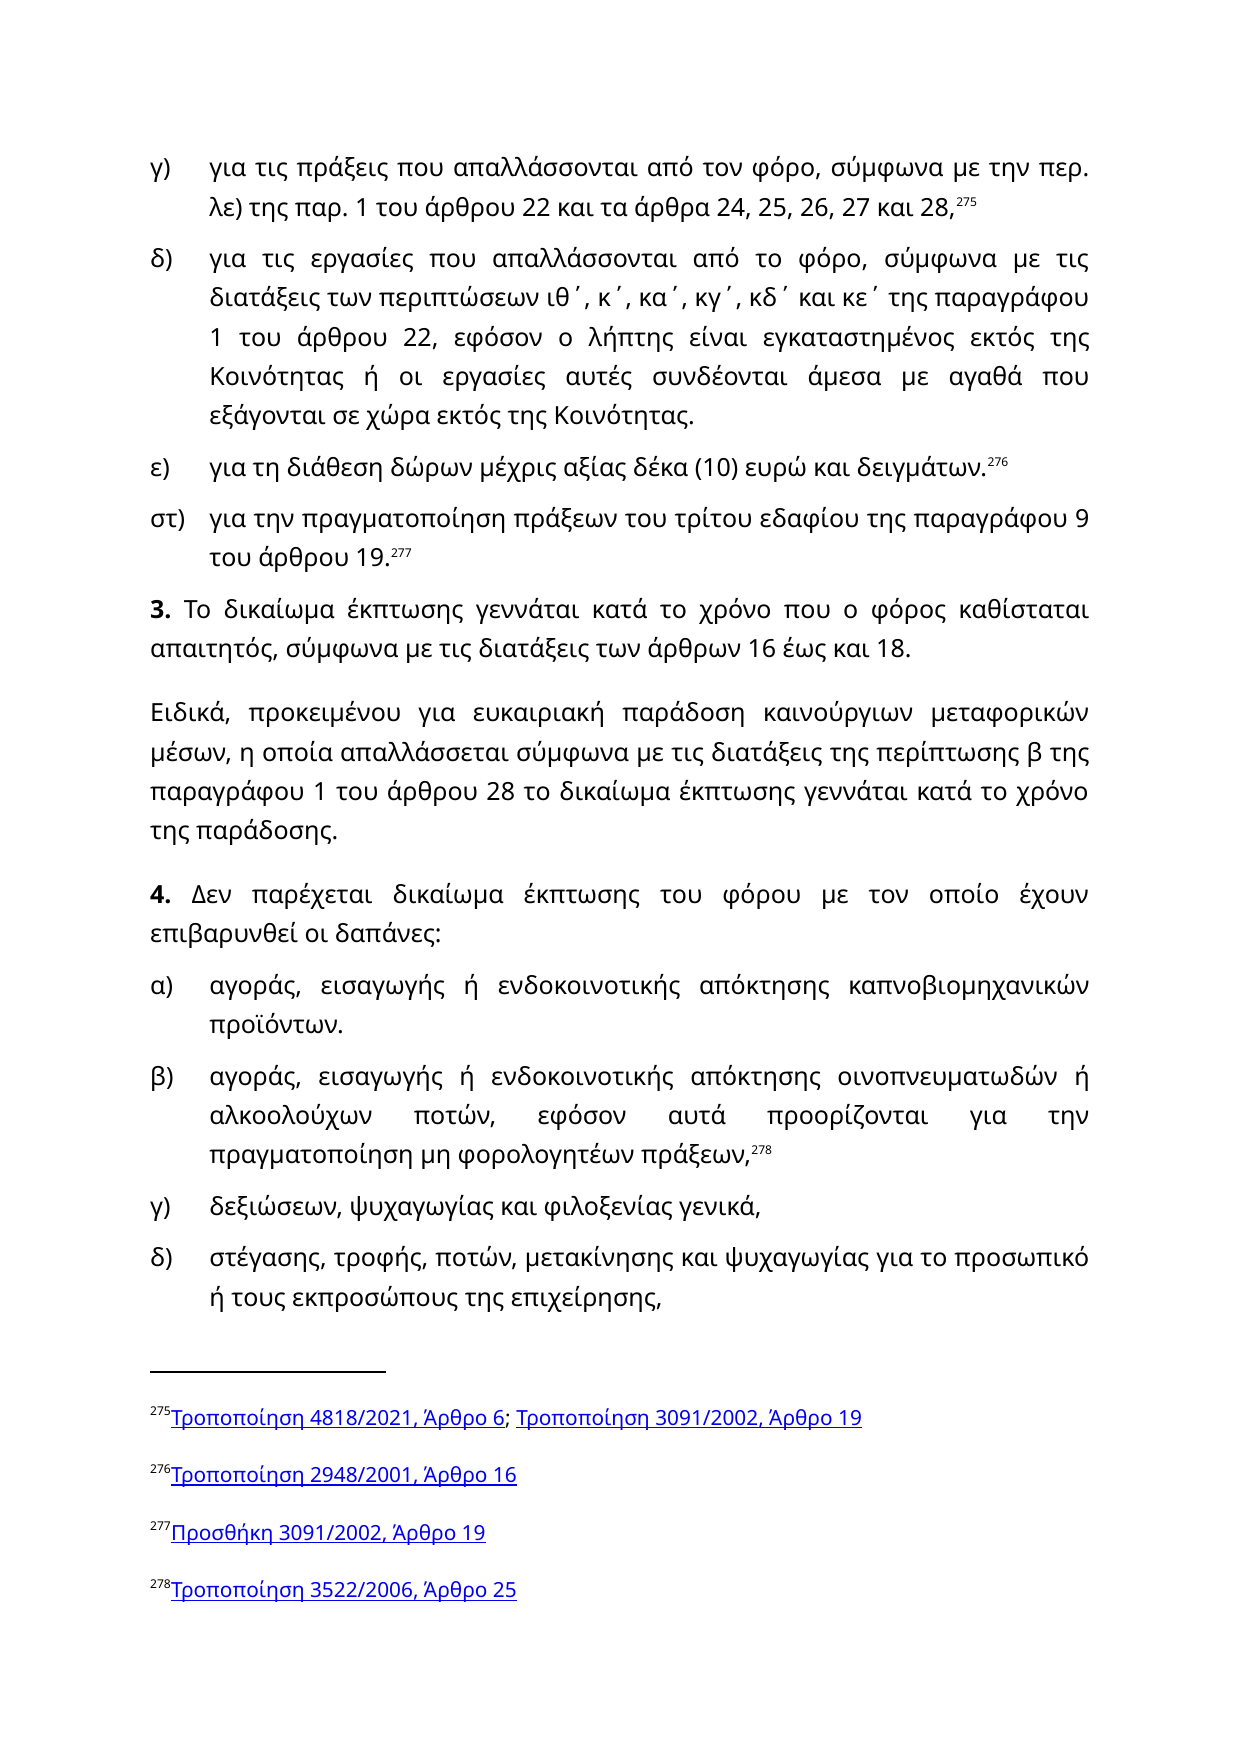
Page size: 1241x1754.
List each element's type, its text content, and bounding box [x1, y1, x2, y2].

text 3. Το δικαίωμα έκπτωσης γεννάται κατά το χρόνο που ο φόρος καθίσταται απαιτητός, σύμφωνα με τις διατάξεις των άρθρων 16 έως και 18. [150, 592, 1090, 665]
list γ) δεξιώσεων, ψυχαγωγίας και φιλοξενίας γενικά, [150, 1188, 1090, 1222]
text Ειδικά, προκειμένου για ευκαιριακή παράδοση καινούργιων μεταφορικών μέσων, η οποία απαλλάσσεται σύμφωνα με τις διατάξεις της περίπτωσης β της παραγράφου 1 του άρθρου 28 το δικαίωμα έκπτωσης γεννάται κατά το χρόνο της παράδοσης. [150, 695, 1090, 847]
list β) αγοράς, εισαγωγής ή ενδοκοινοτικής απόκτησης οινοπνευματωδών ή αλκοολούχων ποτών, εφόσον αυτά προορίζονται για την πραγματοποίηση μη φορολογητέων πράξεων, [150, 1058, 1090, 1171]
text Τροποποίηση 2948/2001, Άρθρο 16 [150, 1460, 1090, 1489]
list στ) για την πραγματοποίηση πράξεων του τρίτου εδαφίου της παραγράφου 9 του άρθρου 19. [150, 501, 1090, 574]
text Προσθήκη 3091/2002, Άρθρο 19 [150, 1518, 1090, 1546]
text Τροποποίηση 4818/2021, Άρθρο 6; Τροποποίηση 3091/2002, Άρθρο 19 [150, 1403, 1090, 1431]
list ε) για τη διάθεση δώρων μέχρις αξίας δέκα (10) ευρώ και δειγμάτων. [150, 449, 1090, 483]
list δ) για τις εργασίες που απαλλάσσονται από το φόρο, σύμφωνα με τις διατάξεις των περιπτώσεων ιθ΄, κ΄, κα΄, κγ΄, κδ΄ και κε΄ της παραγράφου 1 του άρθρου 22, εφόσον ο λήπτης είναι εγκαταστημένος εκτός της Κοινότητας ή οι εργασίες αυτές συνδέονται άμεσα με αγαθά που εξάγονται σε χώρα εκτός της Κοινότητας. [150, 241, 1090, 432]
text 4. Δεν παρέχεται δικαίωμα έκπτωσης του φόρου με τον οποίο έχουν επιβαρυνθεί οι δαπάνες: [150, 877, 1090, 950]
text Τροποποίηση 3522/2006, Άρθρο 25 [150, 1576, 1090, 1604]
list γ) για τις πράξεις που απαλλάσσονται από τον φόρο, σύμφωνα με την περ. λε) της παρ. 1 του άρθρου 22 και τα άρθρα 24, 25, 26, 27 και 28, [150, 150, 1090, 223]
list δ) στέγασης, τροφής, ποτών, μετακίνησης και ψυχαγωγίας για το προσωπικό ή τους εκπροσώπους της επιχείρησης, [150, 1240, 1090, 1313]
list α) αγοράς, εισαγωγής ή ενδοκοινοτικής απόκτησης καπνοβιομηχανικών προϊόντων. [150, 967, 1090, 1041]
